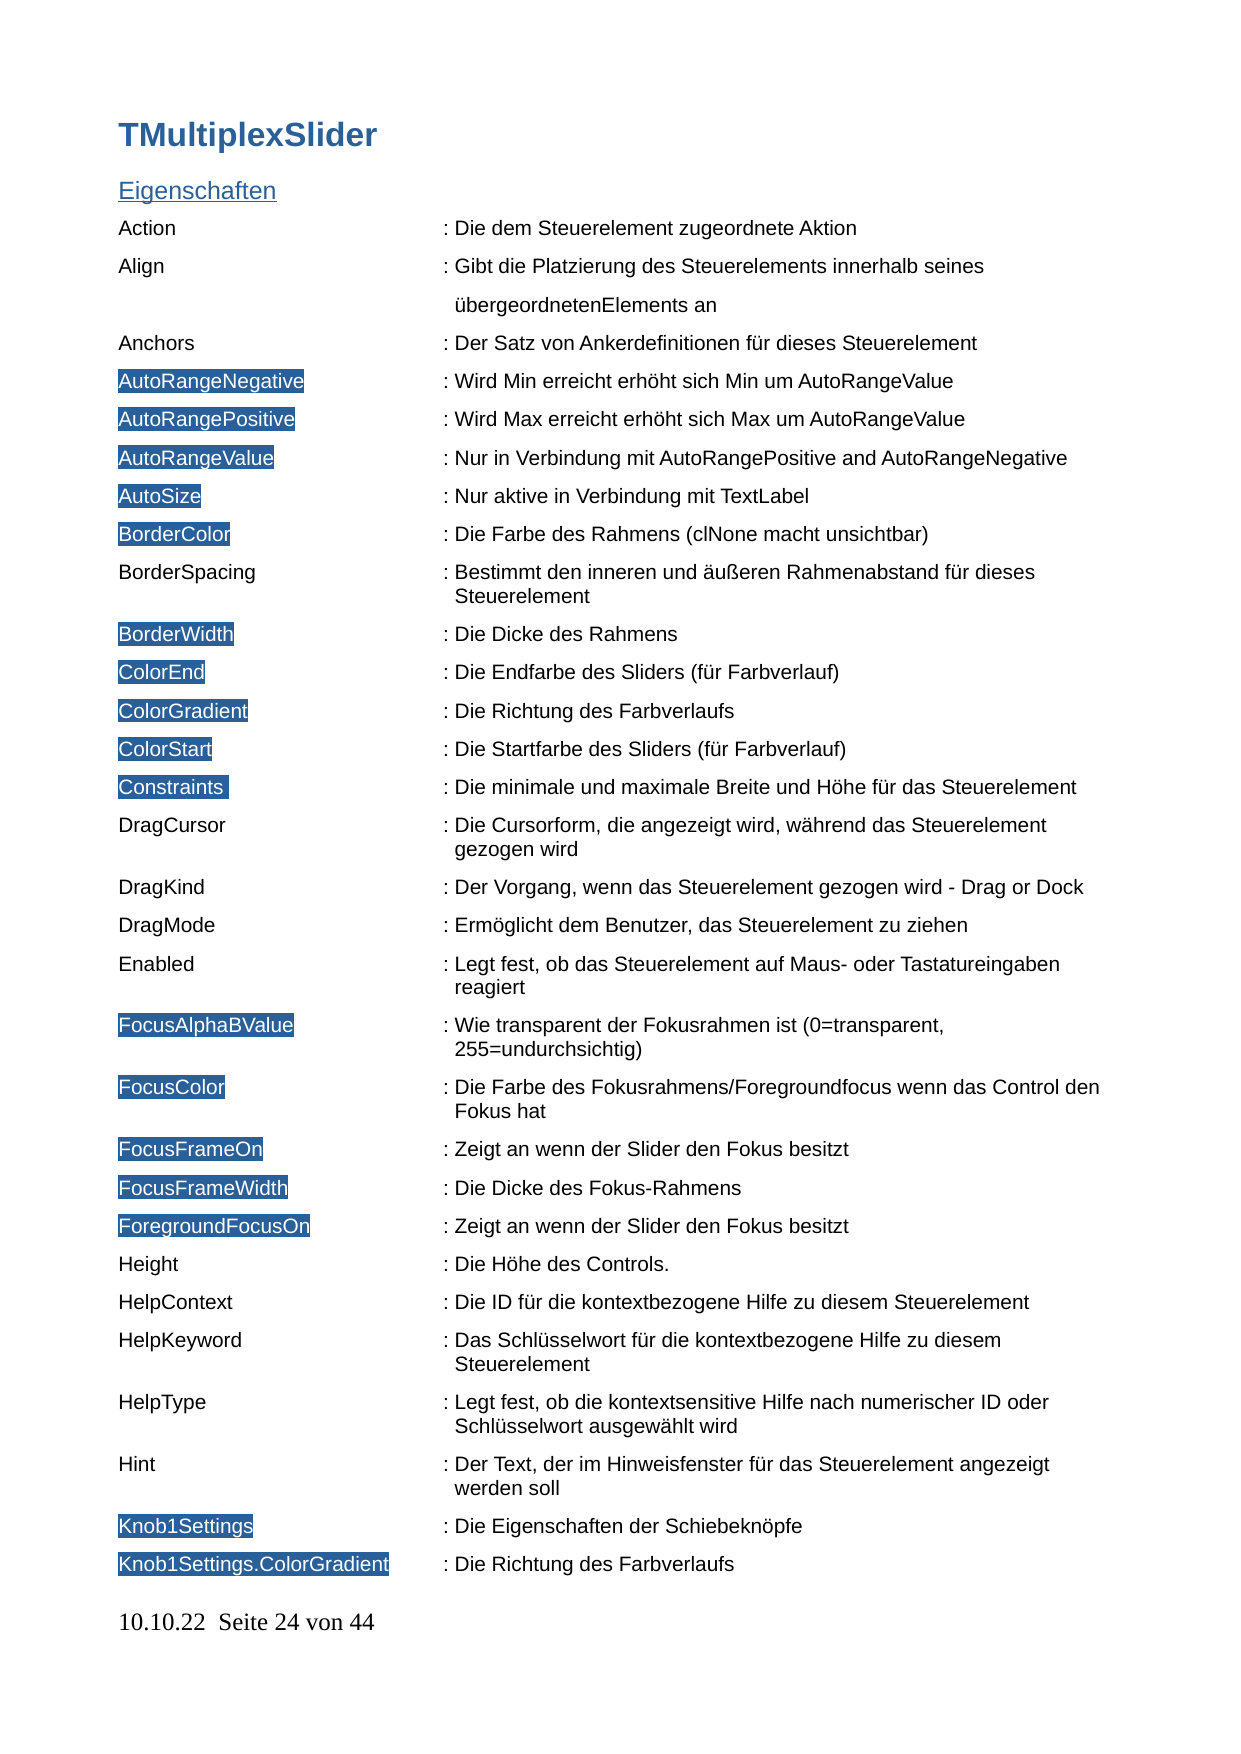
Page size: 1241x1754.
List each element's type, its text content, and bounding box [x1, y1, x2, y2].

text BorderSpacing : Bestimmt den inneren und äußeren Rahmenabstand für dieses Steuerelement [118, 561, 1122, 608]
text Anchors : Der Satz von Ankerdefinitionen für dieses Steuerelement [118, 331, 1122, 355]
text DragKind : Der Vorgang, wenn das Steuerelement gezogen wird - Drag or Dock [118, 876, 1122, 899]
text FocusAlphaBValue : Wie transparent der Fokusrahmen ist (0=transparent, 255=undurchsichtig) [118, 1014, 1122, 1061]
text übergeordnetenElements an [118, 293, 1122, 317]
text BorderColor : Die Farbe des Rahmens (clNone macht unsichtbar) [118, 523, 1122, 546]
text AutoSize : Nur aktive in Verbindung mit TextLabel [118, 484, 1122, 508]
subtitle Eigenschaften [118, 181, 1122, 204]
text Knob1Settings : Die Eigenschaften der Schiebeknöpfe [118, 1514, 1122, 1538]
text FocusFrameOn : Zeigt an wenn der Slider den Fokus besitzt [118, 1138, 1122, 1161]
text ForegroundFocusOn : Zeigt an wenn der Slider den Fokus besitzt [118, 1214, 1122, 1238]
text Height : Die Höhe des Controls. [118, 1252, 1122, 1276]
text Knob1Settings.ColorGradient : Die Richtung des Farbverlaufs [118, 1553, 1122, 1576]
text Enabled : Legt fest, ob das Steuerelement auf Maus- oder Tastatureingaben reagiert [118, 952, 1122, 999]
text ColorGradient : Die Richtung des Farbverlaufs [118, 699, 1122, 723]
text AutoRangeNegative : Wird Min erreicht erhöht sich Min um AutoRangeValue [118, 370, 1122, 393]
text FocusColor : Die Farbe des Fokusrahmens/Foregroundfocus wenn das Control den Fokus hat [118, 1076, 1122, 1123]
text ColorStart : Die Startfarbe des Sliders (für Farbverlauf) [118, 737, 1122, 761]
text HelpContext : Die ID für die kontextbezogene Hilfe zu diesem Steuerelement [118, 1291, 1122, 1314]
text AutoRangeValue : Nur in Verbindung mit AutoRangePositive and AutoRangeNegative [118, 446, 1122, 470]
text DragMode : Ermöglicht dem Benutzer, das Steuerelement zu ziehen [118, 914, 1122, 938]
text Constraints : Die minimale und maximale Breite und Höhe für das Steuerelement [118, 776, 1122, 799]
text AutoRangePositive : Wird Max erreicht erhöht sich Max um AutoRangeValue [118, 408, 1122, 432]
text ColorEnd : Die Endfarbe des Sliders (für Farbverlauf) [118, 661, 1122, 684]
text FocusFrameWidth : Die Dicke des Fokus-Rahmens [118, 1176, 1122, 1200]
subtitle TMultiplexSlider [118, 118, 1122, 153]
text DragCursor : Die Cursorform, die angezeigt wird, während das Steuerelement gezogen wird [118, 814, 1122, 861]
text HelpType : Legt fest, ob die kontextsensitive Hilfe nach numerischer ID oder Schlüsselwort ausgewählt wird [118, 1391, 1122, 1438]
text BorderWidth : Die Dicke des Rahmens [118, 623, 1122, 646]
text Action : Die dem Steuerelement zugeordnete Aktion [118, 217, 1122, 240]
text HelpKeyword : Das Schlüsselwort für die kontextbezogene Hilfe zu diesem Steuerelement [118, 1329, 1122, 1376]
text Hint : Der Text, der im Hinweisfenster für das Steuerelement angezeigt werden soll [118, 1453, 1122, 1500]
text Align : Gibt die Platzierung des Steuerelements innerhalb seines [118, 255, 1122, 279]
